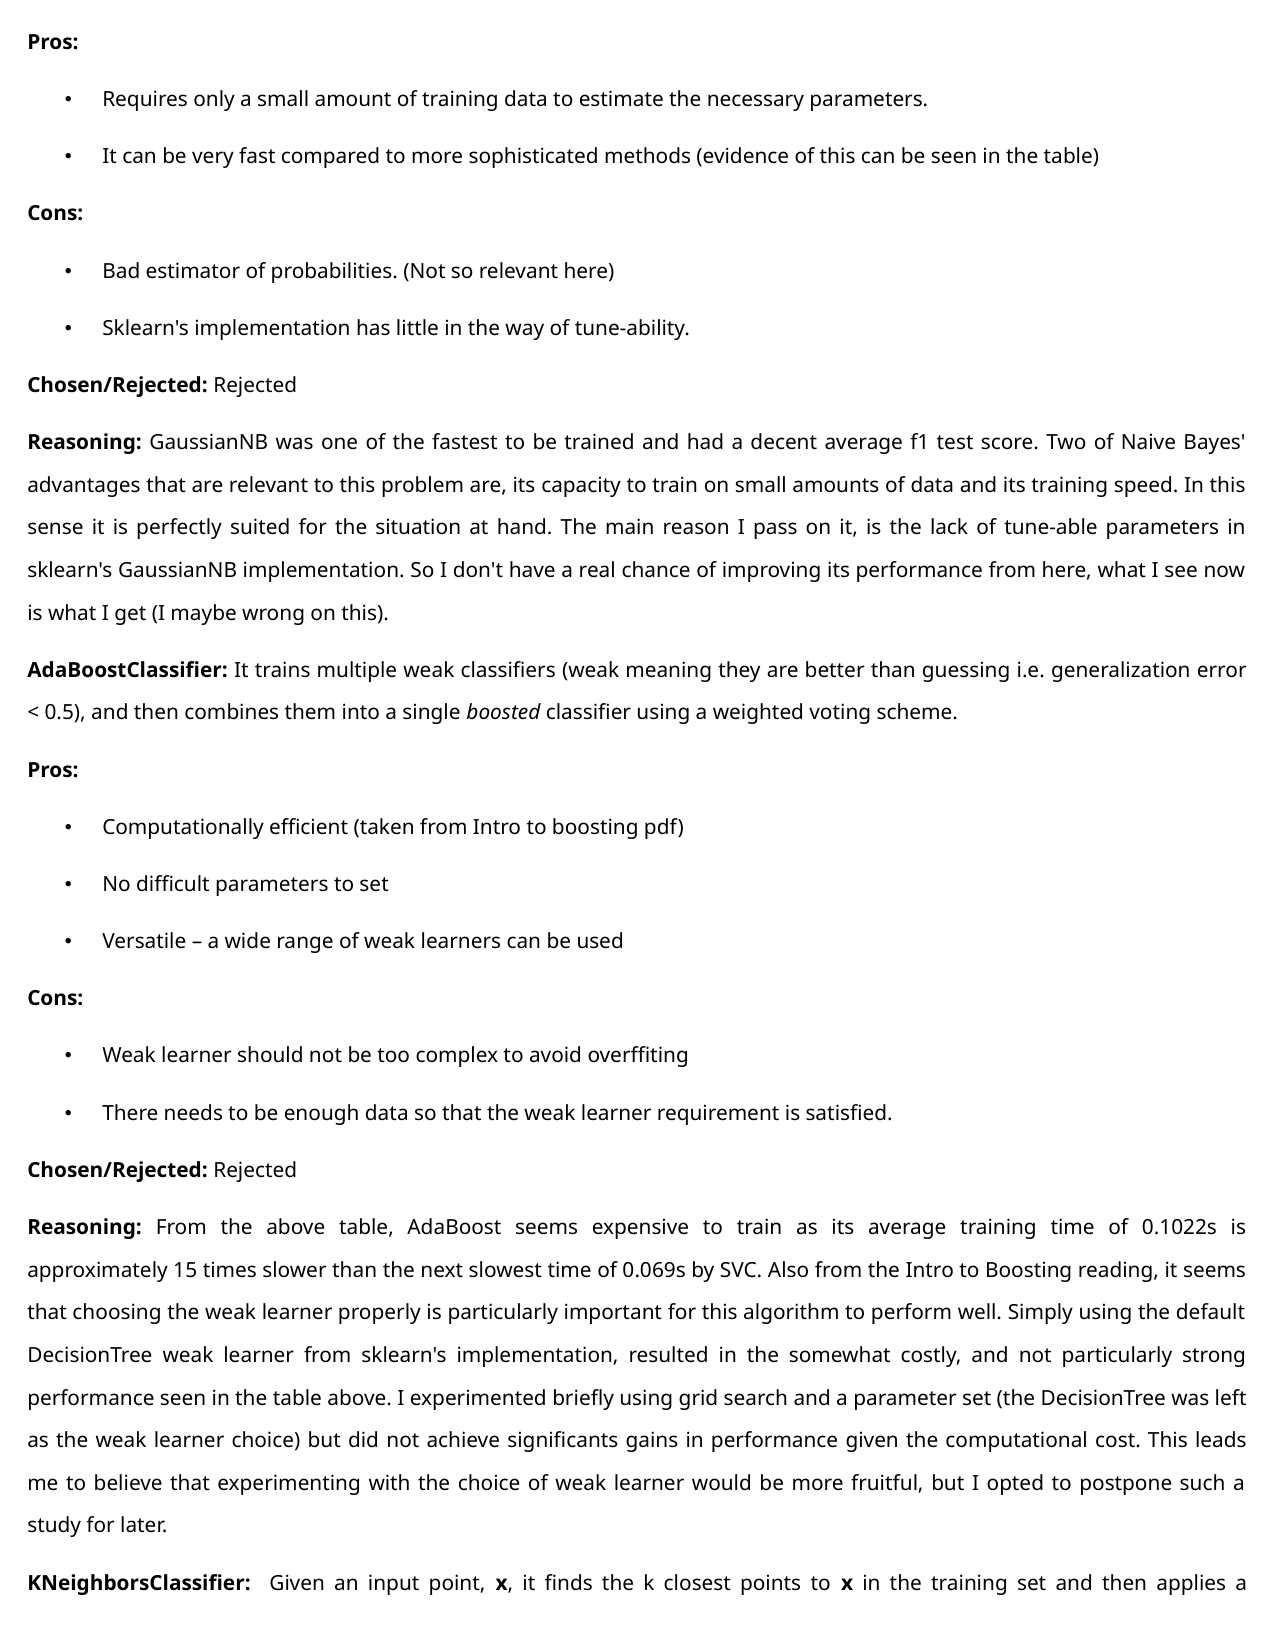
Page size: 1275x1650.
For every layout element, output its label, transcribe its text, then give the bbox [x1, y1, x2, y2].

list It can be very fast compared to more sophisticated methods (evidence of this can be seen in the table) [64, 141, 1248, 170]
text Pros: [27, 27, 1248, 55]
list There needs to be enough data so that the weak learner requirement is satisfied. [64, 1098, 1248, 1126]
list No difficult parameters to set [64, 869, 1248, 897]
text Reasoning: From the above table, AdaBoost seems expensive to train as its average training time of 0.1022s is approximately 15 times slower than the next slowest time of 0.069s by SVC. Also from the Intro to Boosting reading, it seems that choosing the weak learner properly is particularly important for this algorithm to perform well. Simply using the default DecisionTree weak learner from sklearn's implementation, resulted in the somewhat costly, and not particularly strong performance seen in the table above. I experimented briefly using grid search and a parameter set (the DecisionTree was left as the weak learner choice) but did not achieve significants gains in performance given the computational cost. This leads me to believe that experimenting with the choice of weak learner would be more fruitful, but I opted to postpone such a study for later. [27, 1212, 1248, 1539]
text Reasoning: GaussianNB was one of the fastest to be trained and had a decent average f1 test score. Two of Naive Bayes' advantages that are relevant to this problem are, its capacity to train on small amounts of data and its training speed. In this sense it is perfectly suited for the situation at hand. The main reason I pass on it, is the lack of tune-able parameters in sklearn's GaussianNB implementation. So I don't have a real chance of improving its performance from here, what I see now is what I get (I maybe wrong on this). [27, 427, 1248, 626]
text Cons: [27, 198, 1248, 227]
text Pros: [27, 755, 1248, 783]
list Sklearn's implementation has little in the way of tune-ability. [64, 313, 1248, 341]
list Versatile – a wide range of weak learners can be used [64, 926, 1248, 955]
list Computationally efficient (taken from Intro to boosting pdf) [64, 812, 1248, 840]
text AdaBoostClassifier: It trains multiple weak classifiers (weak meaning they are better than guessing i.e. generalization error < 0.5), and then combines them into a single boosted classifier using a weighted voting scheme. [27, 655, 1248, 726]
list Requires only a small amount of training data to estimate the necessary parameters. [64, 84, 1248, 113]
list Weak learner should not be too complex to avoid overffiting [64, 1041, 1248, 1069]
text Chosen/Rejected: Rejected [27, 1155, 1248, 1183]
text Chosen/Rejected: Rejected [27, 370, 1248, 398]
text Cons: [27, 983, 1248, 1012]
text KNeighborsClassifier: Given an input point, x, it finds the k closest points to x in the training set and then applies a [27, 1568, 1248, 1596]
list Bad estimator of probabilities. (Not so relevant here) [64, 256, 1248, 284]
